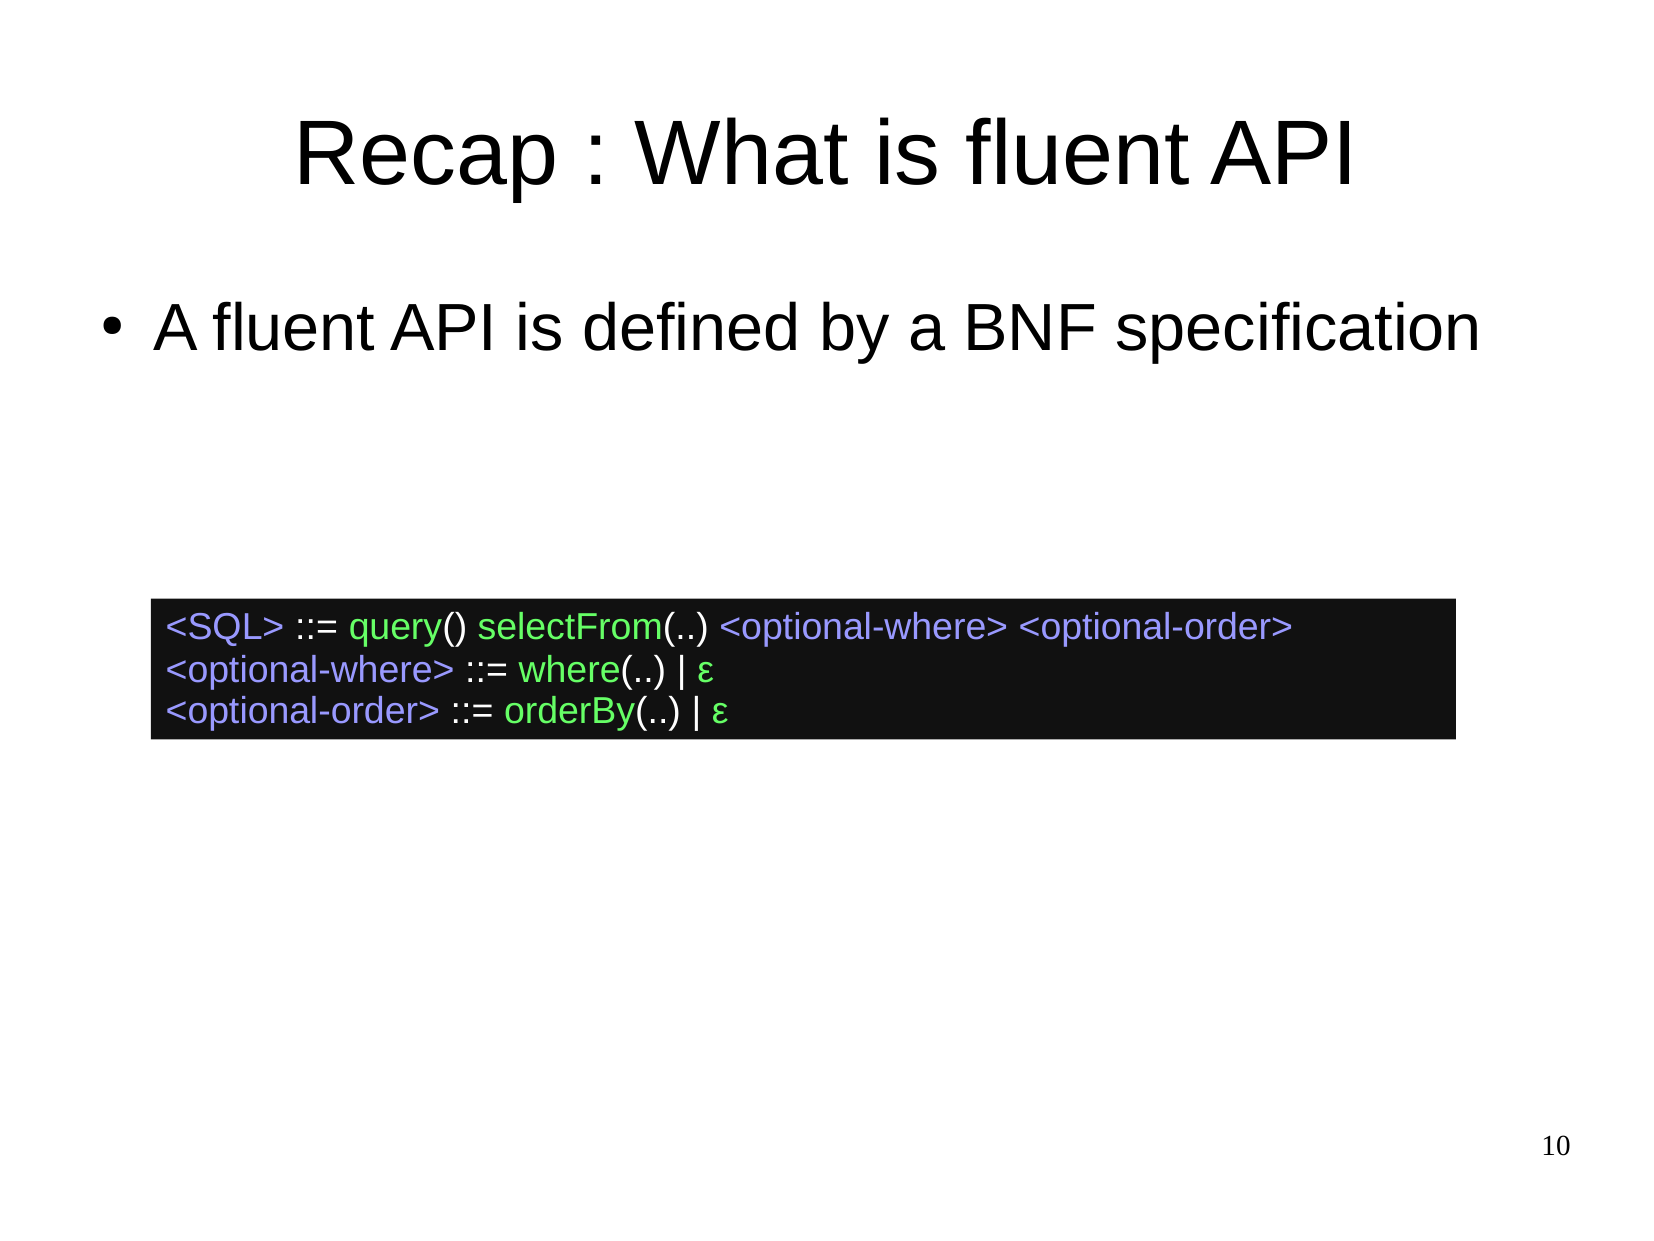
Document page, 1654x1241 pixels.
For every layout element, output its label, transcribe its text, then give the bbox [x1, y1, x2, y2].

title Recap : What is fluent API [82, 49, 1571, 257]
text_box <SQL> ::= query() selectFrom(..) <optional-where> <optional-order> <optional-where> ::= where(..) | ε <optional-order> ::= orderBy(..) | ε [150, 598, 1456, 740]
list A fluent API is defined by a BNF specification [82, 290, 1571, 1010]
